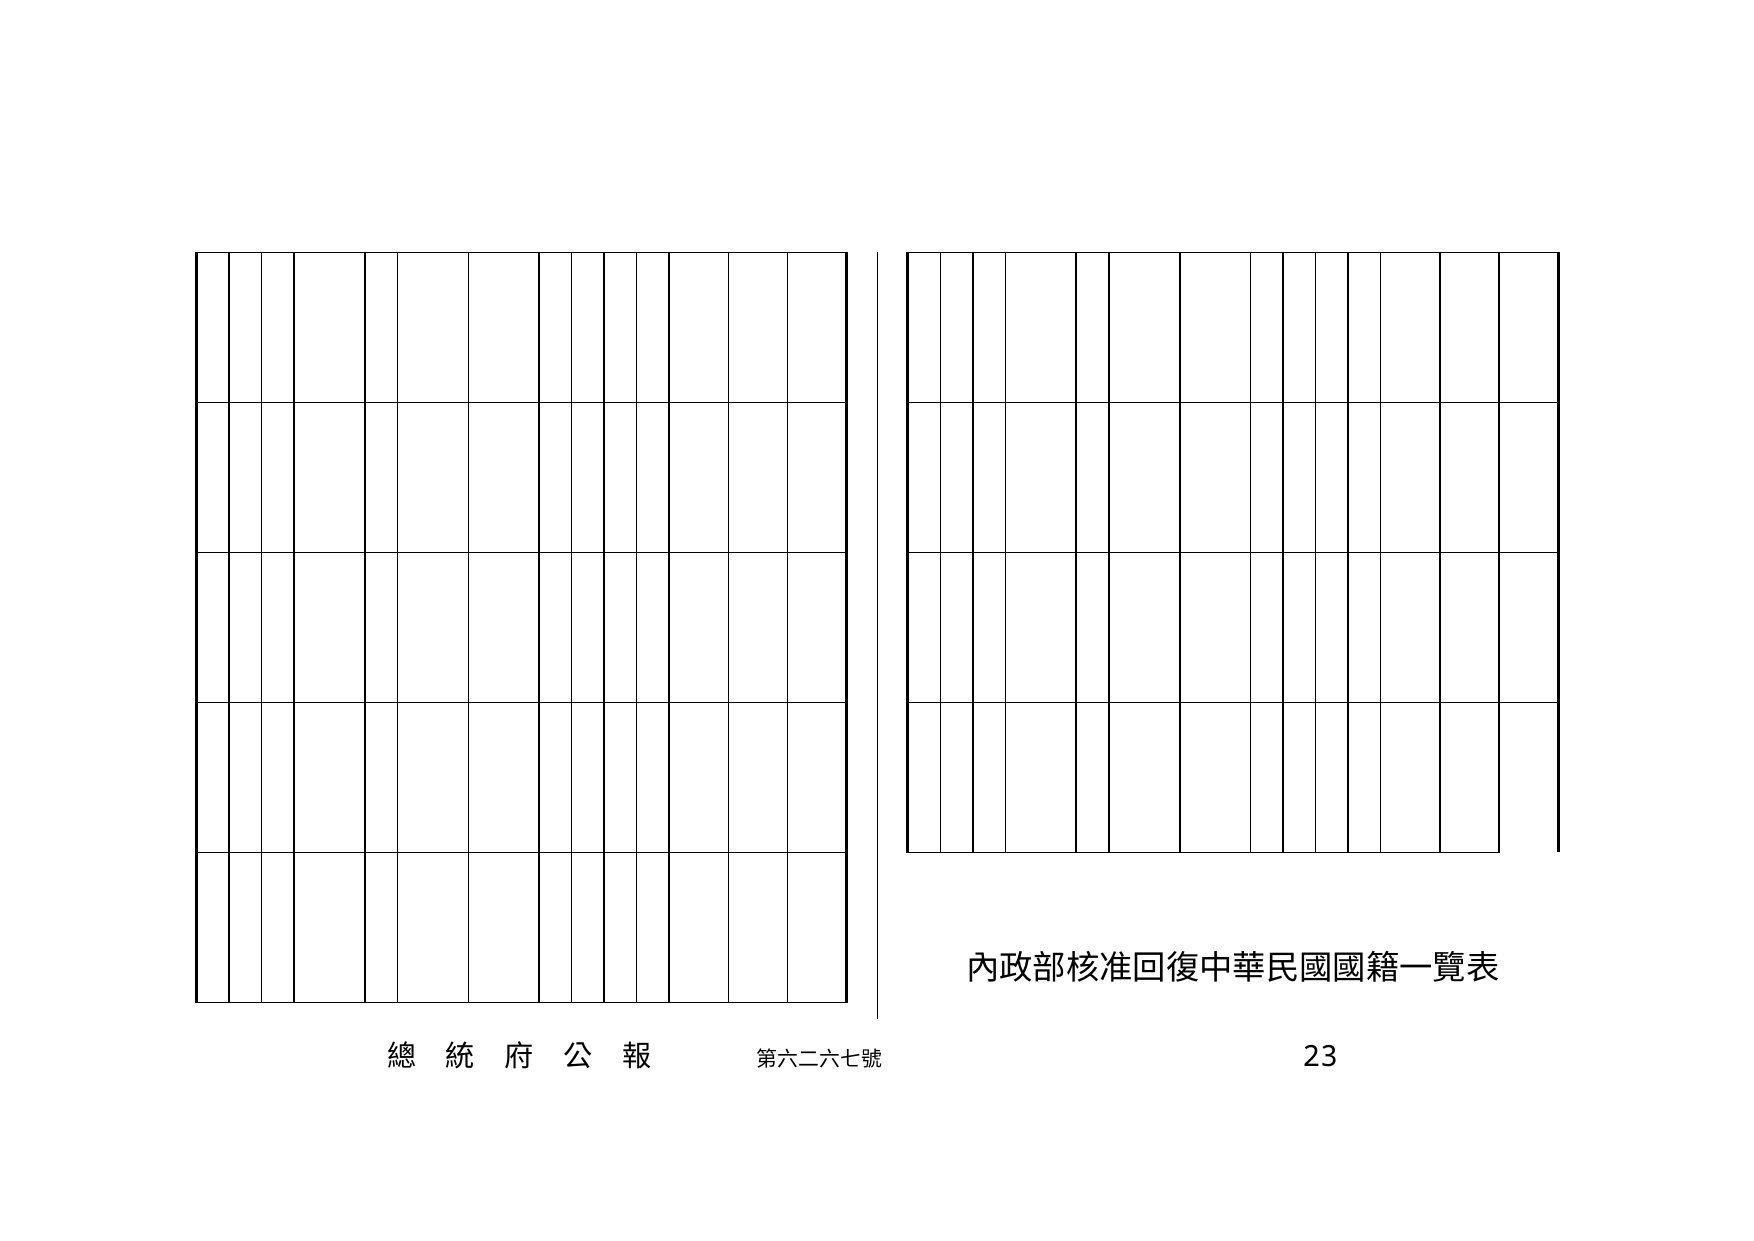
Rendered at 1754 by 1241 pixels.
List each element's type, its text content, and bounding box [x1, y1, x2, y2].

table_cell [540, 703, 571, 852]
table_cell [572, 853, 603, 1002]
table_cell [492, 703, 516, 852]
table_cell [1410, 553, 1439, 702]
table_cell [729, 703, 758, 852]
table_cell [1251, 553, 1282, 702]
table_cell [516, 853, 538, 1002]
table_cell [758, 553, 787, 702]
table_cell [230, 853, 261, 1002]
table_cell [295, 253, 317, 402]
table_cell [637, 853, 668, 1002]
table_cell [670, 853, 699, 1002]
table_cell [492, 253, 516, 402]
table_cell [1029, 553, 1053, 702]
table_cell [758, 253, 787, 402]
text 內政部核准回復中華民國國籍一覽表 [906, 859, 1559, 1009]
table_cell [1156, 553, 1179, 702]
table_cell [366, 253, 397, 402]
table_cell [1181, 253, 1203, 402]
table_cell [699, 553, 728, 702]
table_cell [262, 553, 293, 702]
table_cell [1156, 253, 1179, 402]
table_cell [516, 403, 538, 552]
table_cell [540, 553, 571, 702]
table_cell [516, 703, 538, 852]
table_cell [817, 853, 845, 1002]
table_cell [637, 703, 668, 852]
table_cell [1410, 253, 1439, 402]
table_cell [1381, 703, 1410, 852]
table_cell [1316, 253, 1347, 402]
table_cell [788, 253, 817, 402]
table_cell [1251, 703, 1282, 852]
table_cell [295, 853, 317, 1002]
table_cell [1156, 703, 1179, 852]
table_cell [318, 253, 341, 402]
table_cell [941, 703, 972, 852]
table_cell [1133, 403, 1156, 552]
table_cell [1029, 403, 1053, 552]
table_cell [1284, 553, 1315, 702]
table_cell [941, 403, 972, 552]
table_cell [398, 853, 421, 1002]
table_cell [817, 253, 845, 402]
table_cell [445, 403, 468, 552]
table_cell [1110, 403, 1132, 552]
table_cell [540, 403, 571, 552]
table_cell [637, 403, 668, 552]
table_cell [341, 253, 364, 402]
table_cell [230, 553, 261, 702]
table_cell [1133, 703, 1156, 852]
table_cell [572, 403, 603, 552]
table_cell [262, 853, 293, 1002]
table_cell [758, 703, 787, 852]
table_cell [469, 703, 492, 852]
table_cell [318, 553, 341, 702]
table_cell [1006, 253, 1029, 402]
table_cell [1500, 253, 1528, 402]
table_cell [1203, 703, 1227, 852]
table_cell [341, 553, 364, 702]
table_cell [909, 703, 940, 852]
table_cell [398, 703, 421, 852]
table_cell [1110, 553, 1132, 702]
table_cell [1349, 253, 1380, 402]
table_cell [341, 703, 364, 852]
table_cell [1441, 253, 1469, 402]
table_cell [1469, 253, 1498, 402]
table_cell [318, 853, 341, 1002]
table_cell [637, 253, 668, 402]
table_cell [1006, 403, 1029, 552]
table_cell [469, 853, 492, 1002]
table_cell [421, 703, 444, 852]
table_cell [817, 553, 845, 702]
table_cell [817, 703, 845, 852]
table_cell [1500, 403, 1528, 552]
table_cell [909, 253, 940, 402]
table_cell [198, 853, 228, 1002]
table_cell [1529, 403, 1557, 552]
table_cell [817, 403, 845, 552]
table_cell [230, 253, 261, 402]
table_cell [605, 853, 636, 1002]
table_cell [492, 553, 516, 702]
table_cell [366, 703, 397, 852]
table_cell [1053, 553, 1075, 702]
table_cell [295, 403, 317, 552]
table_cell [758, 853, 787, 1002]
table_cell [1441, 703, 1469, 852]
table_cell [941, 553, 972, 702]
table_cell [788, 853, 817, 1002]
table_cell [295, 553, 317, 702]
table_cell [788, 403, 817, 552]
table_cell [1133, 253, 1156, 402]
table_cell [1500, 553, 1528, 702]
table_cell [1316, 553, 1347, 702]
table_cell [262, 403, 293, 552]
table_cell [1316, 403, 1347, 552]
table_cell [572, 553, 603, 702]
table_cell [1529, 703, 1557, 852]
table_cell [1181, 553, 1203, 702]
table_cell [729, 403, 758, 552]
table_cell [729, 853, 758, 1002]
table_cell [421, 853, 444, 1002]
table_cell [699, 853, 728, 1002]
table_cell [516, 253, 538, 402]
table_cell [398, 253, 421, 402]
table_cell [1349, 553, 1380, 702]
table_cell [670, 253, 699, 402]
table_cell [421, 253, 444, 402]
table_cell [1349, 703, 1380, 852]
table_cell [572, 703, 603, 852]
table_cell [1529, 253, 1557, 402]
table_cell [262, 253, 293, 402]
table_cell [318, 703, 341, 852]
table_cell [1441, 403, 1469, 552]
table_cell [1053, 403, 1075, 552]
table_cell [1227, 403, 1250, 552]
table_cell [1203, 403, 1227, 552]
table_cell [198, 253, 228, 402]
table_cell [366, 553, 397, 702]
table_cell [1500, 703, 1528, 852]
table_cell [1381, 403, 1410, 552]
table_cell [1469, 703, 1498, 852]
table_cell [1110, 703, 1132, 852]
table_cell [1469, 403, 1498, 552]
table_cell [605, 253, 636, 402]
table_cell [492, 403, 516, 552]
table_cell [1077, 403, 1108, 552]
table_cell [1181, 703, 1203, 852]
table_cell [637, 553, 668, 702]
table_cell [230, 703, 261, 852]
table_cell [1284, 403, 1315, 552]
table_cell [1181, 403, 1203, 552]
table_cell [398, 403, 421, 552]
table_cell [788, 553, 817, 702]
table_cell [445, 253, 468, 402]
table_cell [1156, 403, 1179, 552]
table_cell [445, 853, 468, 1002]
table_cell [605, 403, 636, 552]
table_cell [341, 853, 364, 1002]
table_cell [605, 703, 636, 852]
table_cell [974, 553, 1005, 702]
table_cell [1441, 553, 1469, 702]
table_cell [198, 403, 228, 552]
table_cell [699, 703, 728, 852]
table_cell [758, 403, 787, 552]
table_cell [1029, 253, 1053, 402]
table_cell [974, 403, 1005, 552]
table_cell [366, 853, 397, 1002]
table_cell [974, 703, 1005, 852]
table_cell [1077, 253, 1108, 402]
table_cell [198, 703, 228, 852]
table_cell [699, 253, 728, 402]
table_cell [572, 253, 603, 402]
table_cell [1381, 253, 1410, 402]
table_cell [909, 553, 940, 702]
table_cell [230, 403, 261, 552]
table_cell [788, 703, 817, 852]
table_cell [469, 403, 492, 552]
table_cell [1110, 253, 1132, 402]
table_cell [1529, 553, 1557, 702]
table_cell [540, 253, 571, 402]
table_cell [729, 253, 758, 402]
table_cell [1077, 703, 1108, 852]
table_cell [341, 403, 364, 552]
table_cell [1251, 253, 1282, 402]
table_cell [1203, 553, 1227, 702]
table_cell [605, 553, 636, 702]
table_cell [295, 703, 317, 852]
table_cell [1053, 703, 1075, 852]
table_cell [1133, 553, 1156, 702]
table_cell [1381, 553, 1410, 702]
table_cell [909, 403, 940, 552]
table_cell [1029, 703, 1053, 852]
table_cell [1077, 553, 1108, 702]
table_cell [318, 403, 341, 552]
table_cell [729, 553, 758, 702]
table_cell [366, 403, 397, 552]
table_cell [445, 553, 468, 702]
table_cell [1469, 553, 1498, 702]
table_cell [516, 553, 538, 702]
table_cell [398, 553, 421, 702]
table_cell [1006, 703, 1029, 852]
table_cell [1203, 253, 1227, 402]
table_cell [670, 403, 699, 552]
table_cell [1006, 553, 1029, 702]
table_cell [469, 253, 492, 402]
table_cell [540, 853, 571, 1002]
table_cell [469, 553, 492, 702]
table_cell [1251, 403, 1282, 552]
table_cell [1227, 553, 1250, 702]
table_cell [1284, 703, 1315, 852]
table_cell [421, 553, 444, 702]
table_cell [198, 553, 228, 702]
table_cell [1284, 253, 1315, 402]
table_cell [1227, 253, 1250, 402]
table_cell [421, 403, 444, 552]
table_cell [974, 253, 1005, 402]
table_cell [941, 253, 972, 402]
table_cell [1316, 703, 1347, 852]
table_cell [262, 703, 293, 852]
table_cell [1410, 403, 1439, 552]
table_cell [1349, 403, 1380, 552]
table_cell [1227, 703, 1250, 852]
table_cell [1053, 253, 1075, 402]
table_cell [670, 703, 699, 852]
table_cell [492, 853, 516, 1002]
table_cell [670, 553, 699, 702]
table_cell [445, 703, 468, 852]
table_cell [699, 403, 728, 552]
table_cell [1410, 703, 1439, 852]
